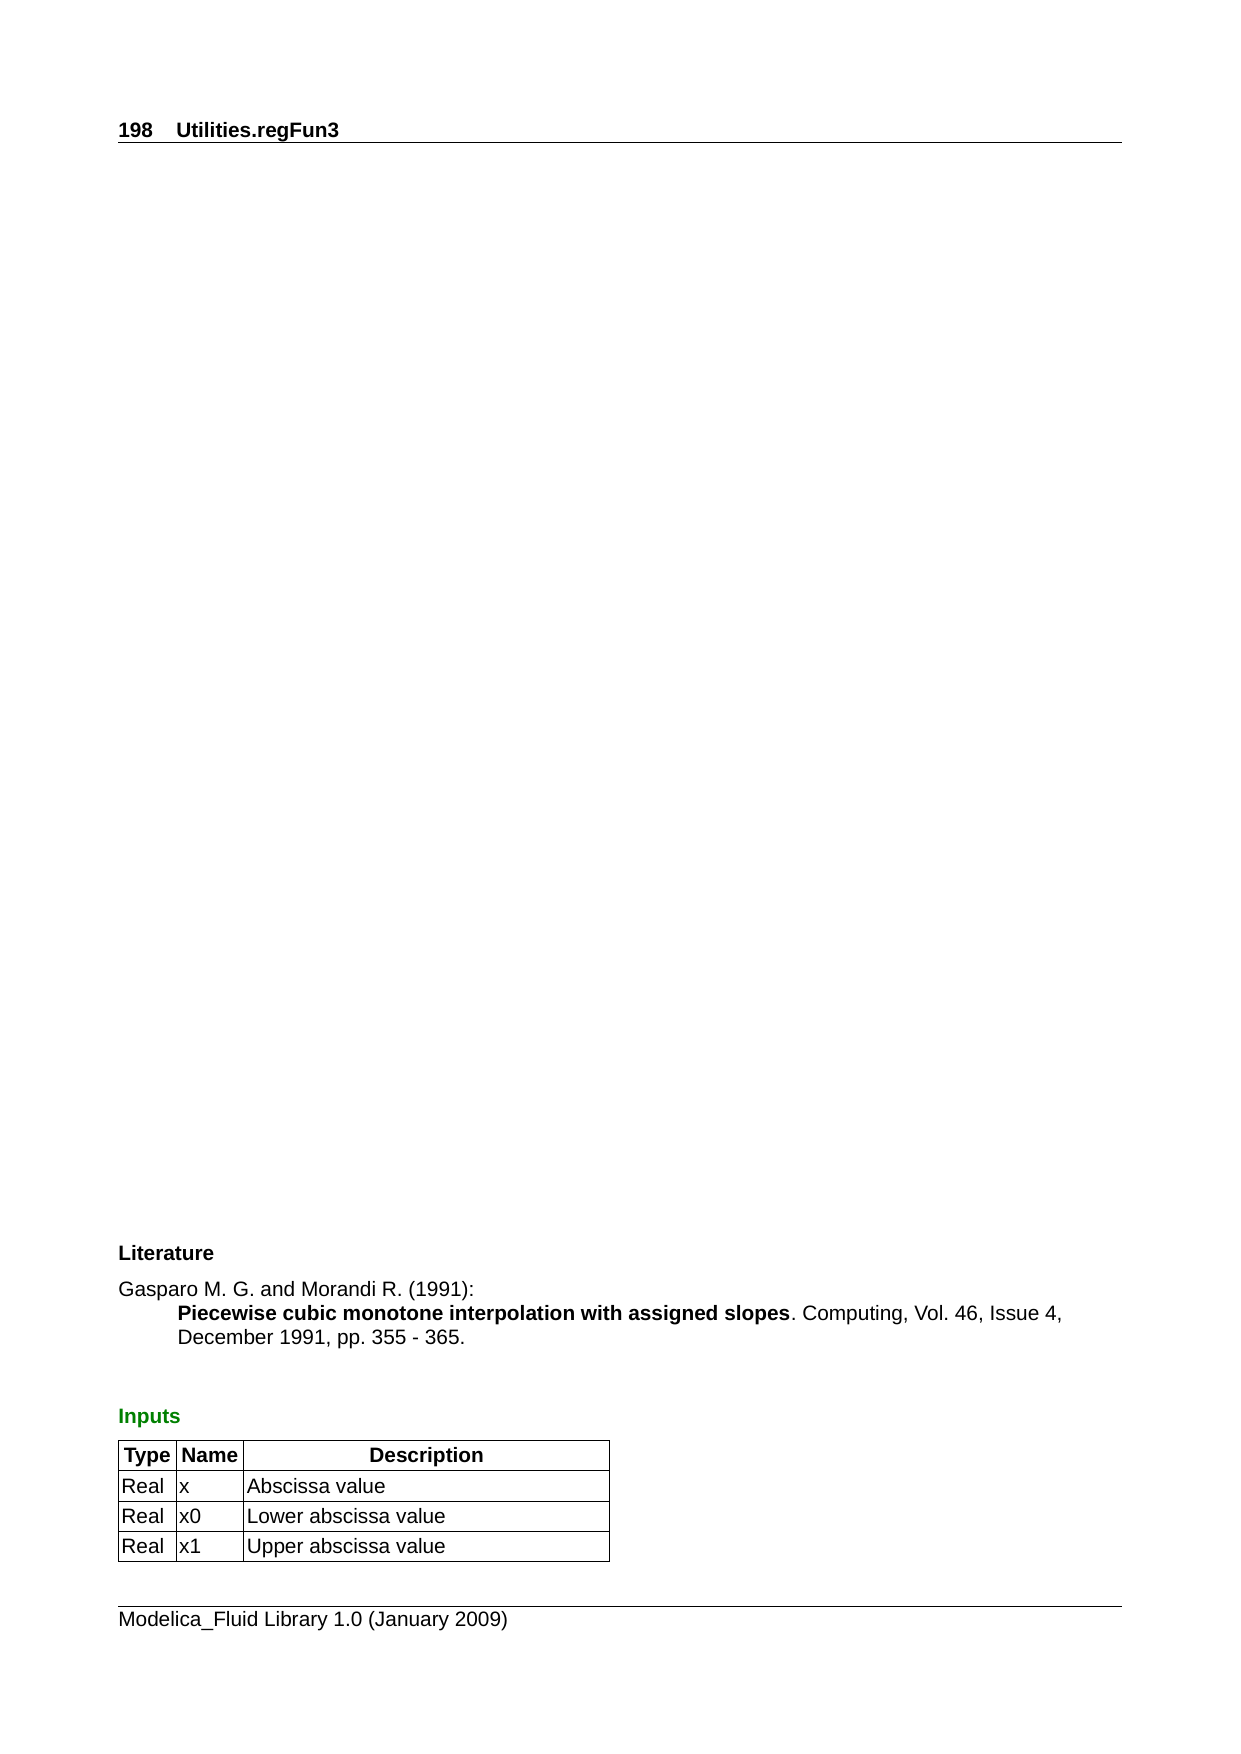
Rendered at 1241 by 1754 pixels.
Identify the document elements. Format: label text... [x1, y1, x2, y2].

table_cell x [177, 1471, 243, 1501]
subtitle Inputs [118, 1404, 1122, 1428]
list Piecewise cubic monotone interpolation with assigned slopes. Computing, Vol. 46, Issue 4, December 1991, pp. 355 - 365. [177, 1301, 1122, 1349]
table_cell Lower abscissa value [244, 1502, 609, 1531]
table_cell x1 [177, 1532, 243, 1561]
table_header Name [177, 1441, 243, 1470]
text Literature [118, 1241, 1122, 1265]
table_cell Real [119, 1532, 176, 1561]
subtitle Gasparo M. G. and Morandi R. (1991): [118, 1277, 1122, 1301]
table_cell x0 [177, 1502, 243, 1531]
table_cell Real [119, 1471, 176, 1501]
table_header Description [244, 1441, 609, 1470]
table_cell Real [119, 1502, 176, 1531]
table_cell Abscissa value [244, 1471, 609, 1501]
table_header Type [119, 1441, 176, 1470]
table_cell Upper abscissa value [244, 1532, 609, 1561]
